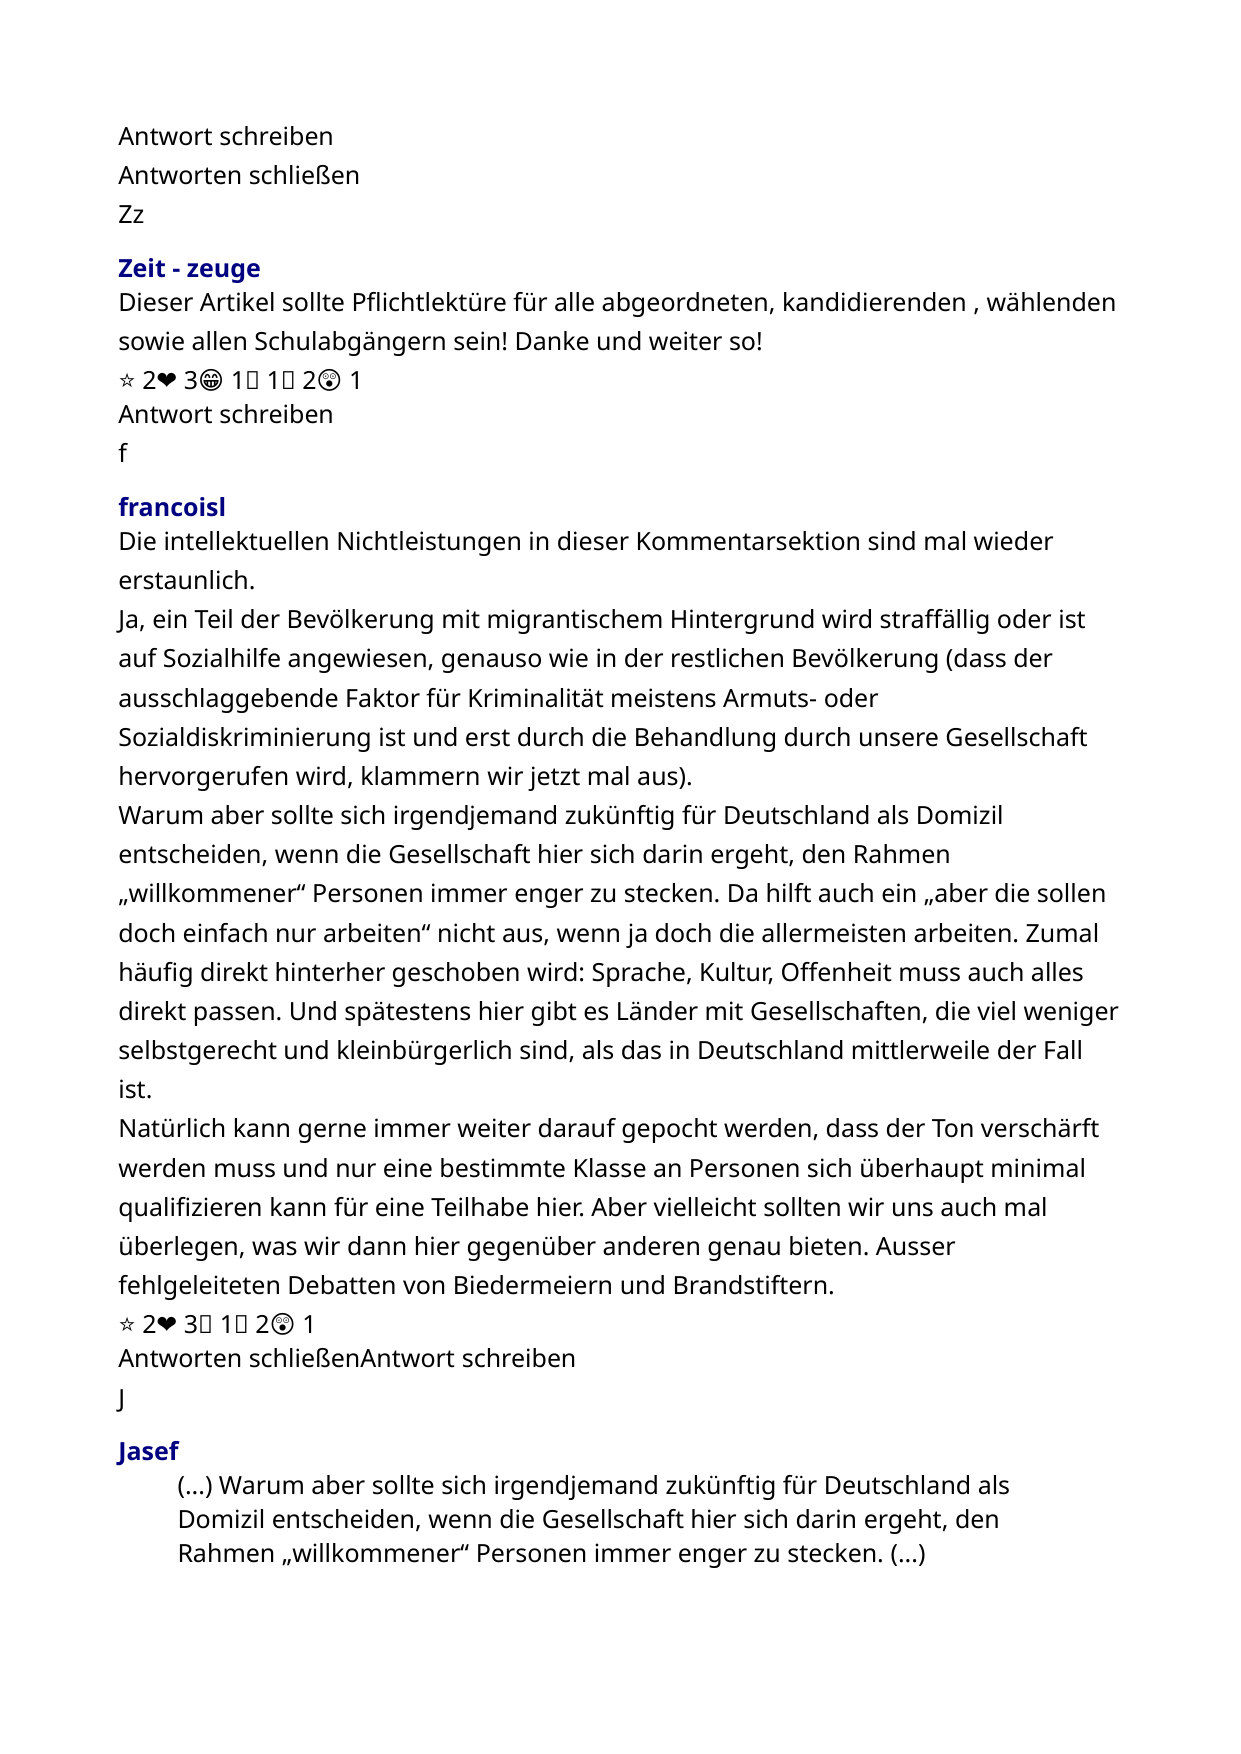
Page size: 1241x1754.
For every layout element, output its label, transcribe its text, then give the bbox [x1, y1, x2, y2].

text J [118, 1380, 1122, 1414]
text ⭐️ 2❤️ 3🙁 1🤨 2😲 1 [118, 1307, 1122, 1341]
text Natürlich kann gerne immer weiter darauf gepocht werden, dass der Ton verschärft werden muss und nur eine bestimmte Klasse an Personen sich überhaupt minimal qualifizieren kann für eine Teilhabe hier. Aber vielleicht sollten wir uns auch mal überlegen, was wir dann hier gegenüber anderen genau bieten. Ausser fehlgeleiteten Debatten von Biedermeiern und Brandstiftern. [118, 1111, 1122, 1302]
text Die intellektuellen Nichtleistungen in dieser Kommentarsektion sind mal wieder erstaunlich. [118, 524, 1122, 597]
subtitle francoisl [118, 489, 1122, 524]
text (...) Warum aber sollte sich irgendjemand zukünftig für Deutschland als Domizil entscheiden, wenn die Gesellschaft hier sich darin ergeht, den Rahmen „willkommener“ Personen immer enger zu stecken. (...) [177, 1468, 1063, 1570]
text Zz [118, 196, 1122, 231]
text f [118, 436, 1122, 470]
subtitle Zeit - zeuge [118, 250, 1122, 284]
text Ja, ein Teil der Bevölkerung mit migrantischem Hintergrund wird straffällig oder ist auf Sozialhilfe angewiesen, genauso wie in der restlichen Bevölkerung (dass der ausschlaggebende Faktor für Kriminalität meistens Armuts- oder Sozialdiskriminierung ist und erst durch die Behandlung durch unsere Gesellschaft hervorgerufen wird, klammern wir jetzt mal aus). [118, 602, 1122, 793]
text Antwort schreiben [118, 397, 1122, 431]
text ⭐️ 2❤️ 3😁 1🙁 1🤨 2😲 1 [118, 363, 1122, 397]
text Dieser Artikel sollte Pflichtlektüre für alle abgeordneten, kandidierenden , wählenden sowie allen Schulabgängern sein! Danke und weiter so! [118, 284, 1122, 357]
text Antworten schließenAntwort schreiben [118, 1341, 1122, 1375]
text Antworten schließen [118, 157, 1122, 191]
text Antwort schreiben [118, 118, 1122, 152]
text Warum aber sollte sich irgendjemand zukünftig für Deutschland als Domizil entscheiden, wenn die Gesellschaft hier sich darin ergeht, den Rahmen „willkommener“ Personen immer enger zu stecken. Da hilft auch ein „aber die sollen doch einfach nur arbeiten“ nicht aus, wenn ja doch die allermeisten arbeiten. Zumal häufig direkt hinterher geschoben wird: Sprache, Kultur, Offenheit muss auch alles direkt passen. Und spätestens hier gibt es Länder mit Gesellschaften, die viel weniger selbstgerecht und kleinbürgerlich sind, als das in Deutschland mittlerweile der Fall ist. [118, 798, 1122, 1106]
subtitle Jasef [118, 1434, 1122, 1468]
